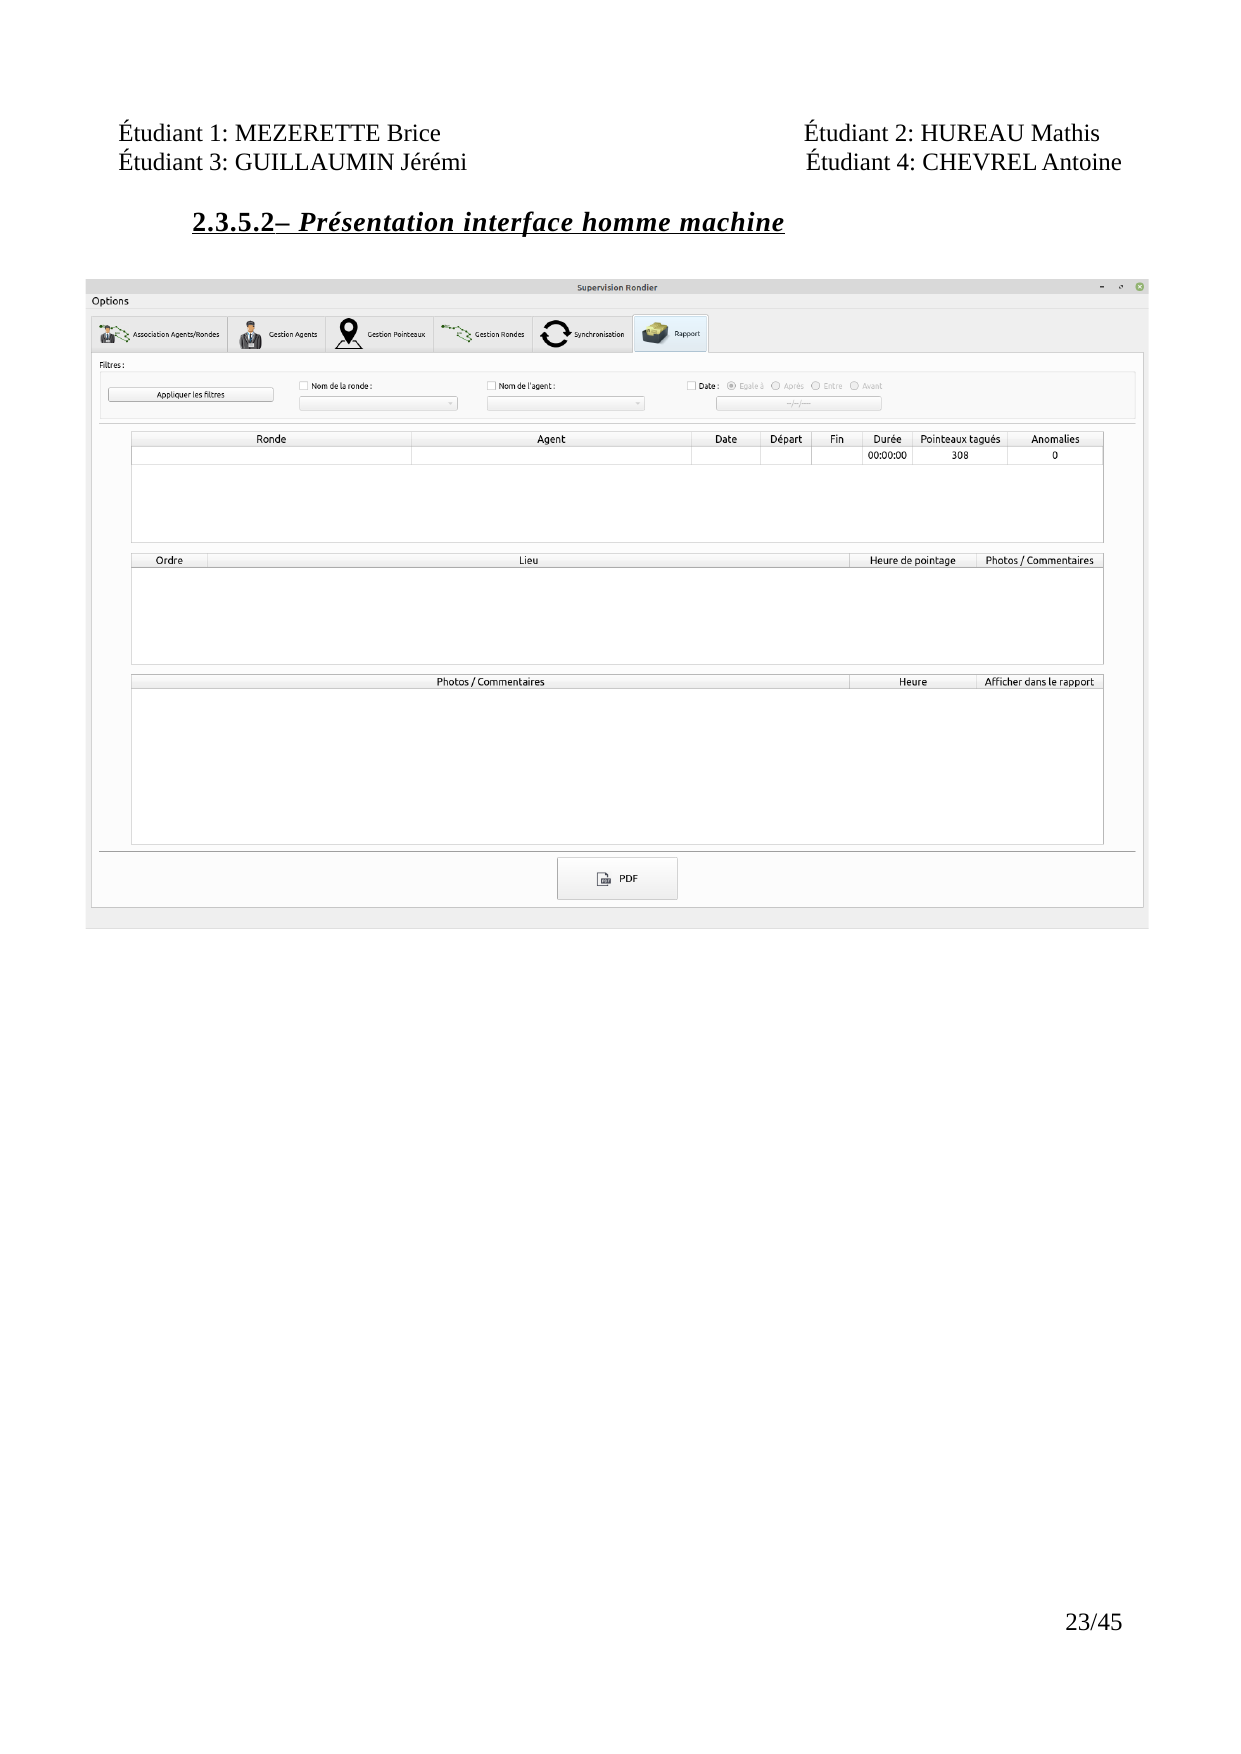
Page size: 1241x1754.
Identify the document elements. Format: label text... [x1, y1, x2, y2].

subtitle 2.3.5.2– Présentation interface homme machine [118, 205, 1122, 237]
picture [85, 279, 1149, 929]
